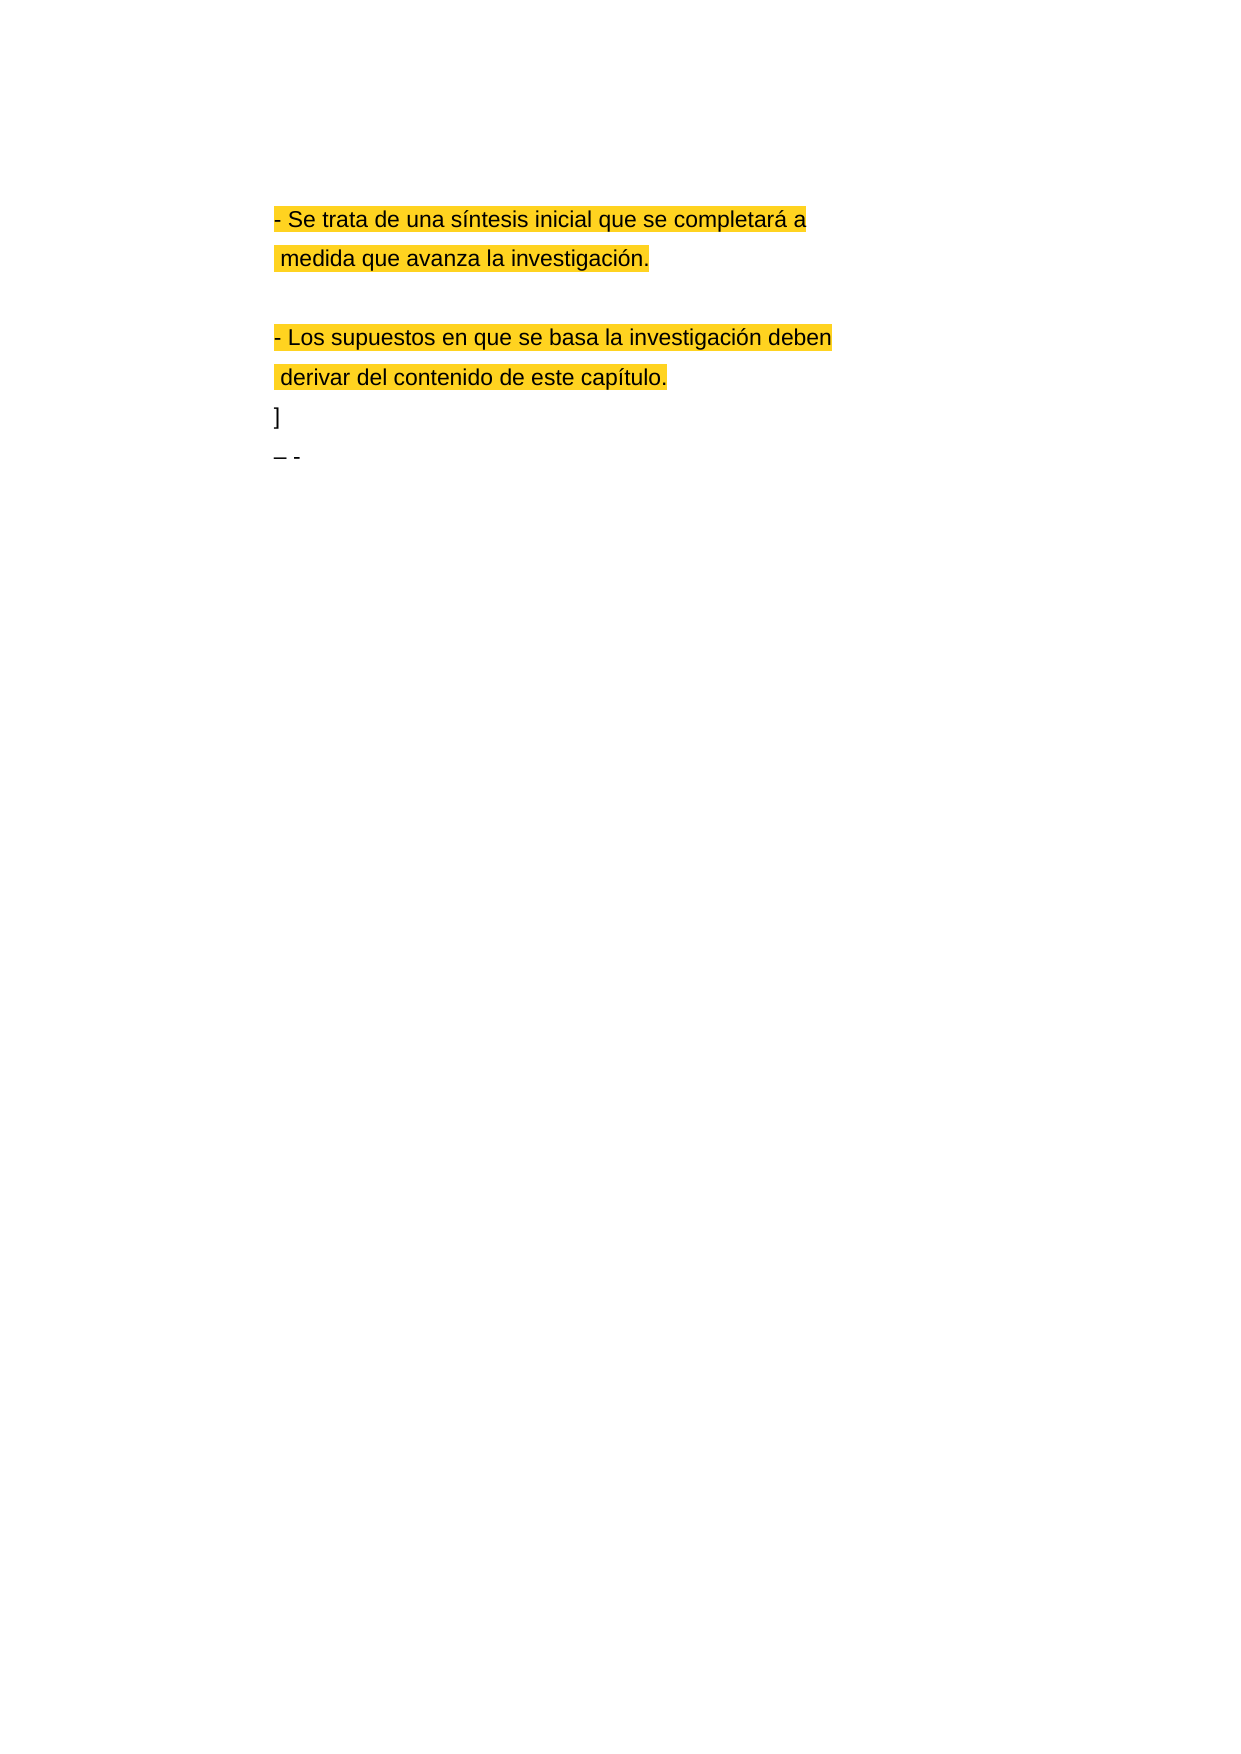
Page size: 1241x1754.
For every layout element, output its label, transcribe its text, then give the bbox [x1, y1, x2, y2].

text - Se trata de una síntesis inicial que se completará a [274, 206, 1122, 232]
text derivar del contenido de este capítulo. [274, 364, 1122, 390]
text - Los supuestos en que se basa la investigación deben [274, 324, 1122, 351]
text – - [274, 443, 1122, 469]
text medida que avanza la investigación. [274, 245, 1122, 272]
text ] [274, 403, 1122, 430]
